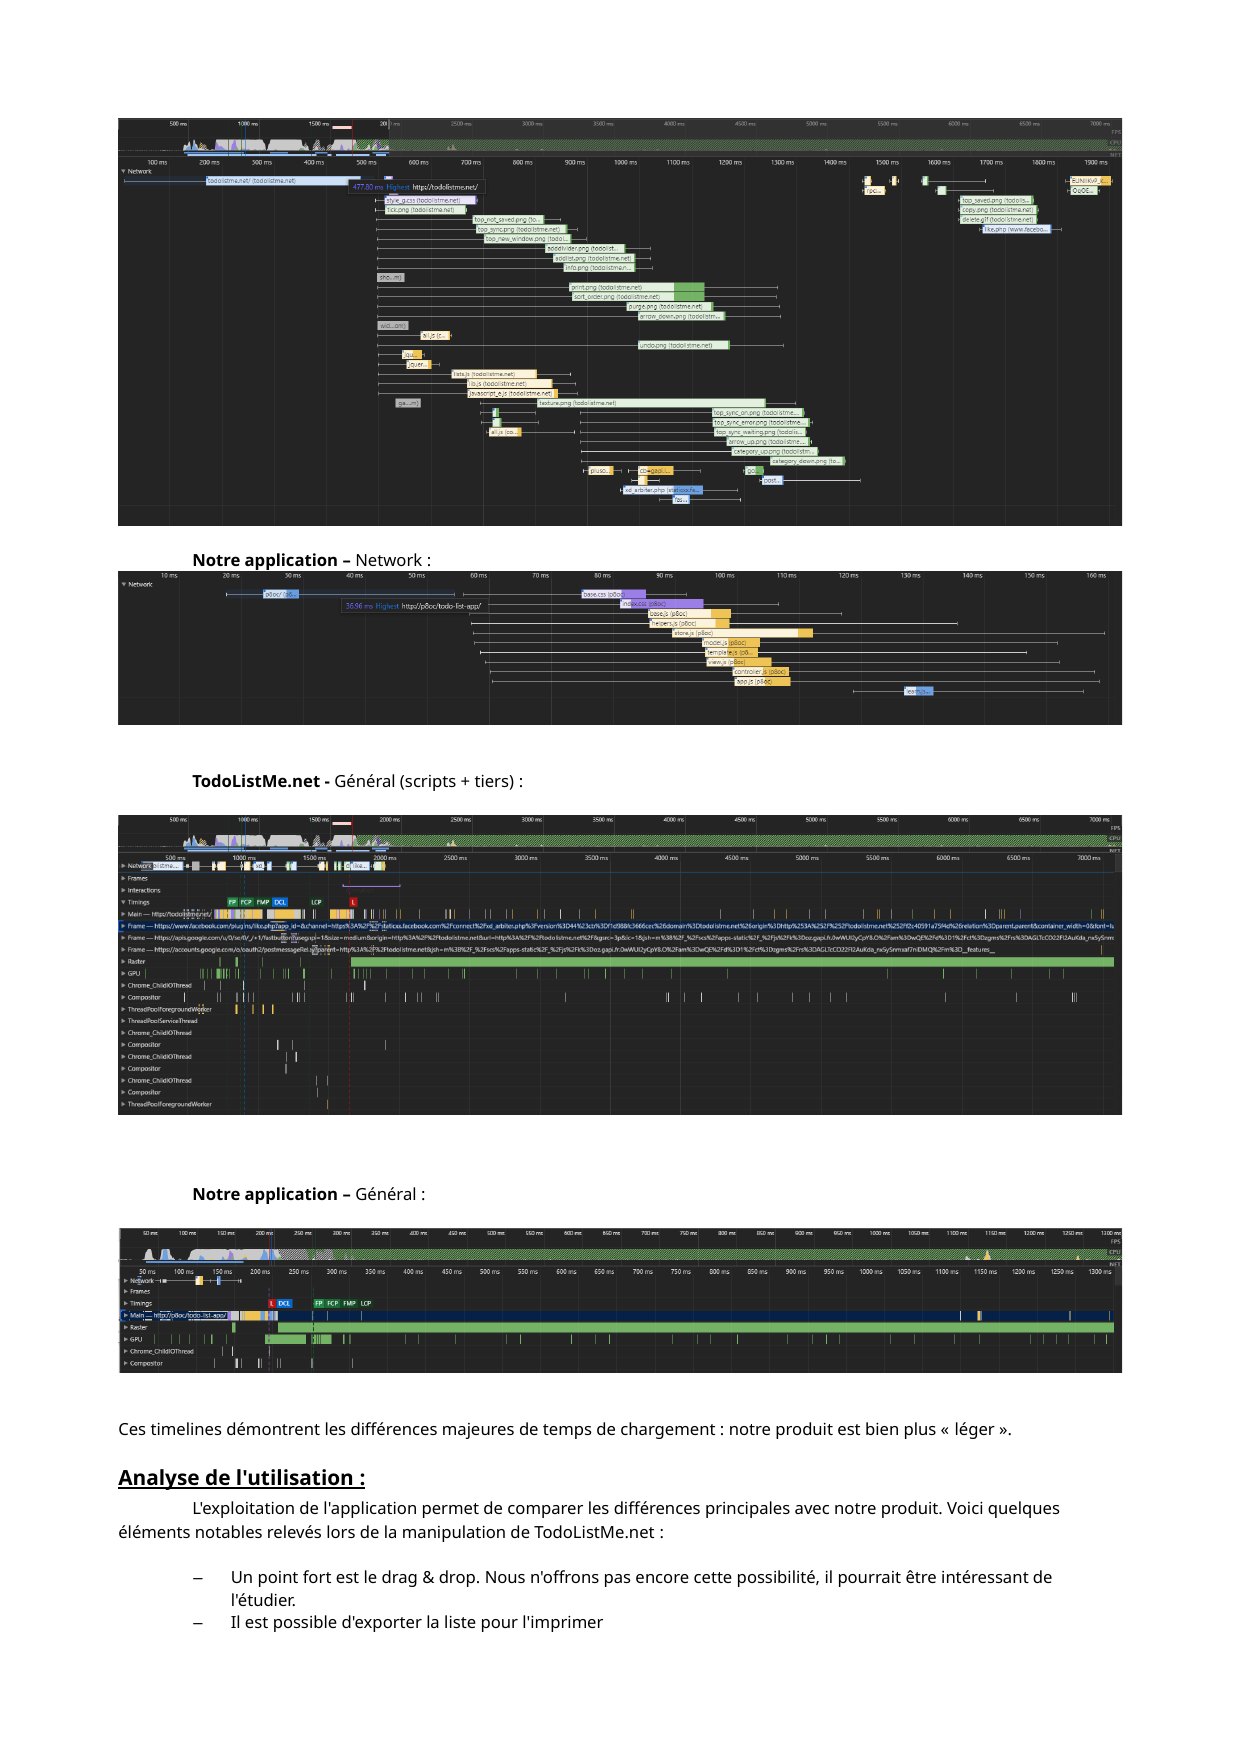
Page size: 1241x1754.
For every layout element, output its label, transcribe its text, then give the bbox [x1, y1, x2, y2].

text L'exploitation de l'application permet de comparer les différences principales avec notre produit. Voici quelques éléments notables relevés lors de la manipulation de TodoListMe.net : [118, 1492, 1122, 1543]
picture [118, 815, 1123, 1115]
picture [118, 118, 1123, 526]
text Notre application – Général : [118, 1183, 1122, 1206]
picture [118, 1228, 1123, 1373]
text Notre application – Network : [118, 548, 1122, 571]
text Analyse de l'utilisation : [118, 1463, 1122, 1492]
text Ces timelines démontrent les différences majeures de temps de chargement : notre produit est bien plus « léger ». [118, 1418, 1122, 1441]
list Il est possible d'exporter la liste pour l'imprimer [193, 1611, 1122, 1634]
list Un point fort est le drag & drop. Nous n'offrons pas encore cette possibilité, il pourrait être intéressant de l'étudier. [193, 1566, 1122, 1611]
picture [118, 571, 1123, 725]
text TodoListMe.net - Général (scripts + tiers) : [118, 770, 1122, 792]
